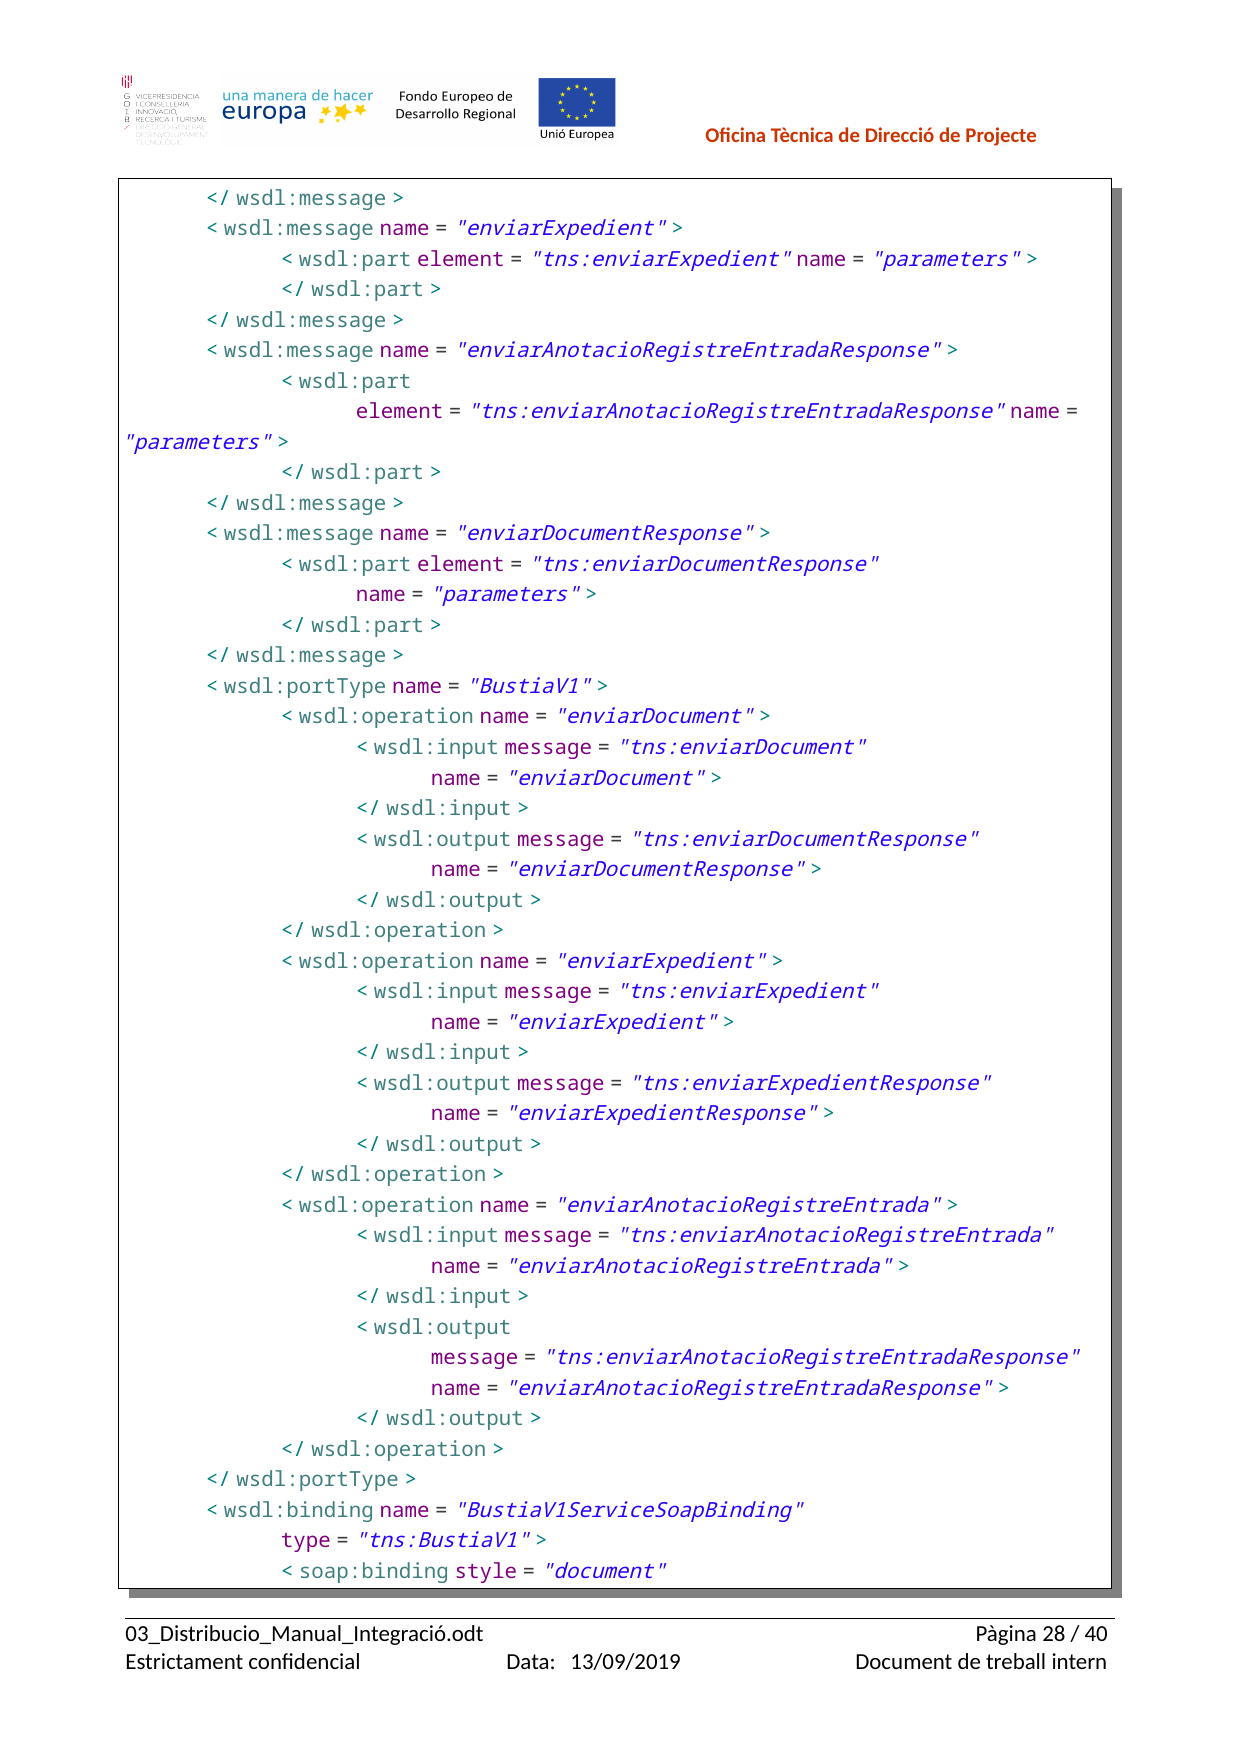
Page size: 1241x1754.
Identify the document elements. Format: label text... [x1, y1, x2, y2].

text name = "enviarExpedient" > [119, 1002, 1111, 1032]
text < wsdl:binding name = "BustiaV1ServiceSoapBinding" [119, 1490, 1111, 1521]
text name = "parameters" > [119, 574, 1111, 605]
text </ wsdl:message > [119, 179, 1111, 208]
text < wsdl:message name = "enviarDocumentResponse" > [119, 513, 1111, 544]
text </ wsdl:output > [119, 880, 1111, 910]
text element = "tns:enviarAnotacioRegistreEntradaResponse" name = "parameters" > [119, 391, 1111, 452]
text < soap:binding style = "document" [119, 1551, 1111, 1588]
picture [118, 73, 213, 147]
text </ wsdl:operation > [119, 910, 1111, 941]
text message = "tns:enviarAnotacioRegistreEntradaResponse" [119, 1337, 1111, 1368]
text < wsdl:input message = "tns:enviarExpedient" [119, 971, 1111, 1002]
text </ wsdl:operation > [119, 1429, 1111, 1459]
text < wsdl:portType name = "BustiaV1" > [119, 666, 1111, 697]
text </ wsdl:part > [119, 605, 1111, 636]
text name = "enviarAnotacioRegistreEntradaResponse" > [119, 1368, 1111, 1398]
text name = "enviarExpedientResponse" > [119, 1093, 1111, 1124]
text < wsdl:message name = "enviarExpedient" > [119, 208, 1111, 239]
text < wsdl:operation name = "enviarExpedient" > [119, 941, 1111, 971]
text name = "enviarAnotacioRegistreEntrada" > [119, 1246, 1111, 1276]
text </ wsdl:input > [119, 1032, 1111, 1063]
text < wsdl:message name = "enviarAnotacioRegistreEntradaResponse" > [119, 330, 1111, 361]
text </ wsdl:input > [119, 788, 1111, 819]
text </ wsdl:part > [119, 269, 1111, 300]
text </ wsdl:operation > [119, 1154, 1111, 1185]
text type = "tns:BustiaV1" > [119, 1521, 1111, 1551]
text < wsdl:operation name = "enviarAnotacioRegistreEntrada" > [119, 1185, 1111, 1215]
text </ wsdl:message > [119, 636, 1111, 666]
text < wsdl:input message = "tns:enviarDocument" [119, 727, 1111, 758]
text </ wsdl:input > [119, 1276, 1111, 1307]
text name = "enviarDocument" > [119, 758, 1111, 788]
text < wsdl:output message = "tns:enviarExpedientResponse" [119, 1063, 1111, 1093]
picture [219, 73, 621, 147]
text </ wsdl:output > [119, 1398, 1111, 1429]
text </ wsdl:part > [119, 452, 1111, 483]
text < wsdl:operation name = "enviarDocument" > [119, 697, 1111, 727]
text </ wsdl:output > [119, 1124, 1111, 1154]
text < wsdl:output message = "tns:enviarDocumentResponse" [119, 819, 1111, 849]
text < wsdl:part element = "tns:enviarExpedient" name = "parameters" > [119, 239, 1111, 269]
text < wsdl:part element = "tns:enviarDocumentResponse" [119, 544, 1111, 574]
text </ wsdl:message > [119, 483, 1111, 513]
text name = "enviarDocumentResponse" > [119, 849, 1111, 880]
text < wsdl:input message = "tns:enviarAnotacioRegistreEntrada" [119, 1215, 1111, 1246]
text </ wsdl:message > [119, 300, 1111, 330]
text < wsdl:part [119, 361, 1111, 391]
text < wsdl:output [119, 1307, 1111, 1337]
text </ wsdl:portType > [119, 1459, 1111, 1490]
